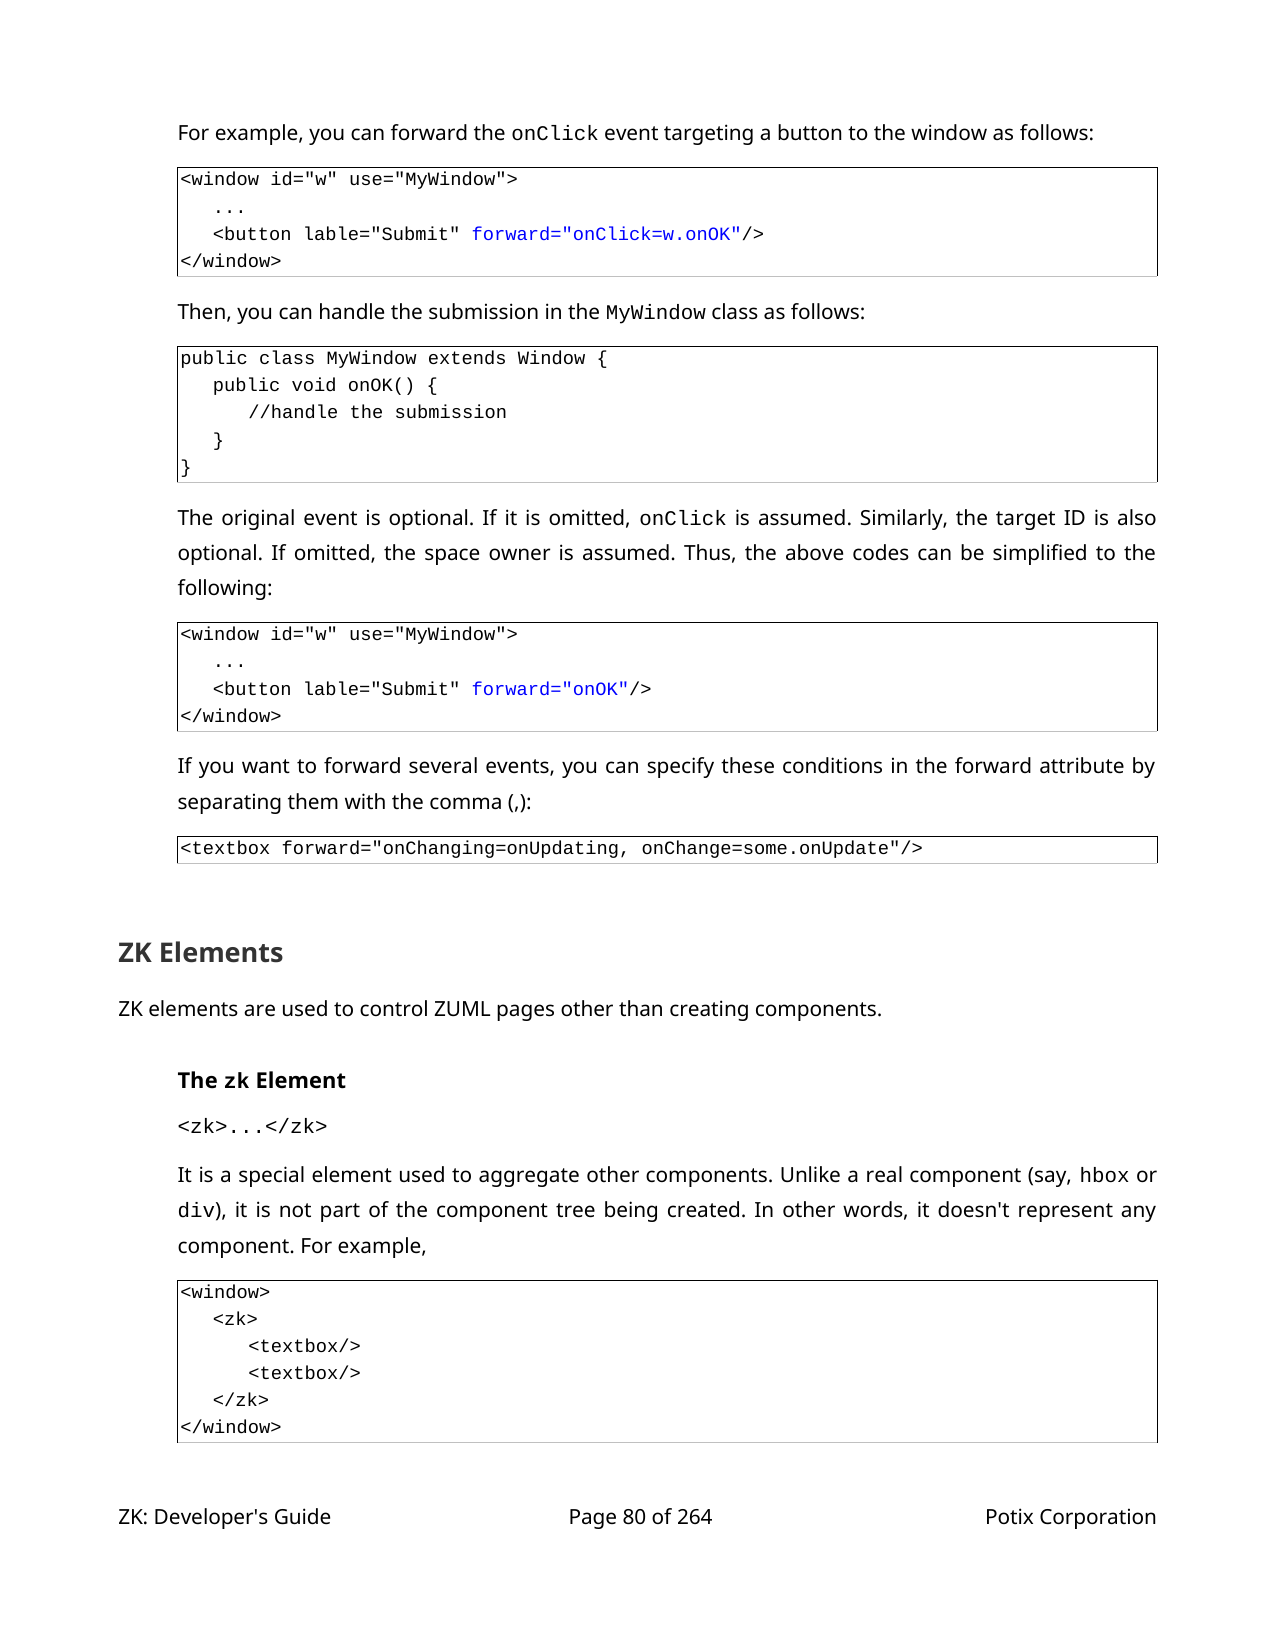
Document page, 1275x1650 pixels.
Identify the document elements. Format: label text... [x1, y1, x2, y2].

text <button lable="Submit" forward="onOK"/> [178, 677, 1157, 701]
text It is a special element used to aggregate other components. Unlike a real component (say, hbox or div), it is not part of the component tree being created. In other words, it doesn't represent any component. For example, [177, 1160, 1157, 1259]
text </window> [178, 249, 1157, 276]
text public void onOK() { [178, 373, 1157, 397]
text Then, you can handle the submission in the MyWindow class as follows: [177, 297, 1157, 325]
text } [178, 427, 1157, 452]
text </zk> [178, 1388, 1157, 1412]
text ... [178, 649, 1157, 674]
text public class MyWindow extends Window { [178, 347, 1157, 370]
text If you want to forward several events, you can specify these conditions in the forward attribute by separating them with the comma (,): [177, 752, 1157, 815]
subtitle ZK Elements [118, 934, 1157, 971]
text <textbox/> <textbox/> [178, 1334, 1157, 1385]
text <button lable="Submit" forward="onClick=w.onOK"/> [178, 222, 1157, 246]
text ZK elements are used to control ZUML pages other than creating components. [118, 994, 1157, 1022]
text ... [178, 194, 1157, 219]
text <textbox forward="onChanging=onUpdating, onChange=some.onUpdate"/> [178, 837, 1157, 863]
text The original event is optional. If it is omitted, onClick is assumed. Similarly, the target ID is also optional. If omitted, the space owner is assumed. Thus, the above codes can be simplified to the following: [177, 503, 1157, 602]
text </window> [178, 704, 1157, 731]
text //handle the submission [178, 400, 1157, 424]
subtitle The zk Element [177, 1065, 1157, 1095]
text <window id="w" use="MyWindow"> [178, 623, 1157, 646]
text } [178, 455, 1157, 482]
text </window> [178, 1415, 1157, 1442]
text For example, you can forward the onClick event targeting a button to the window as follows: [177, 118, 1157, 147]
text <zk>...</zk> [177, 1116, 1157, 1139]
text <zk> [178, 1307, 1157, 1331]
text <window> [178, 1281, 1157, 1304]
text <window id="w" use="MyWindow"> [178, 168, 1157, 192]
